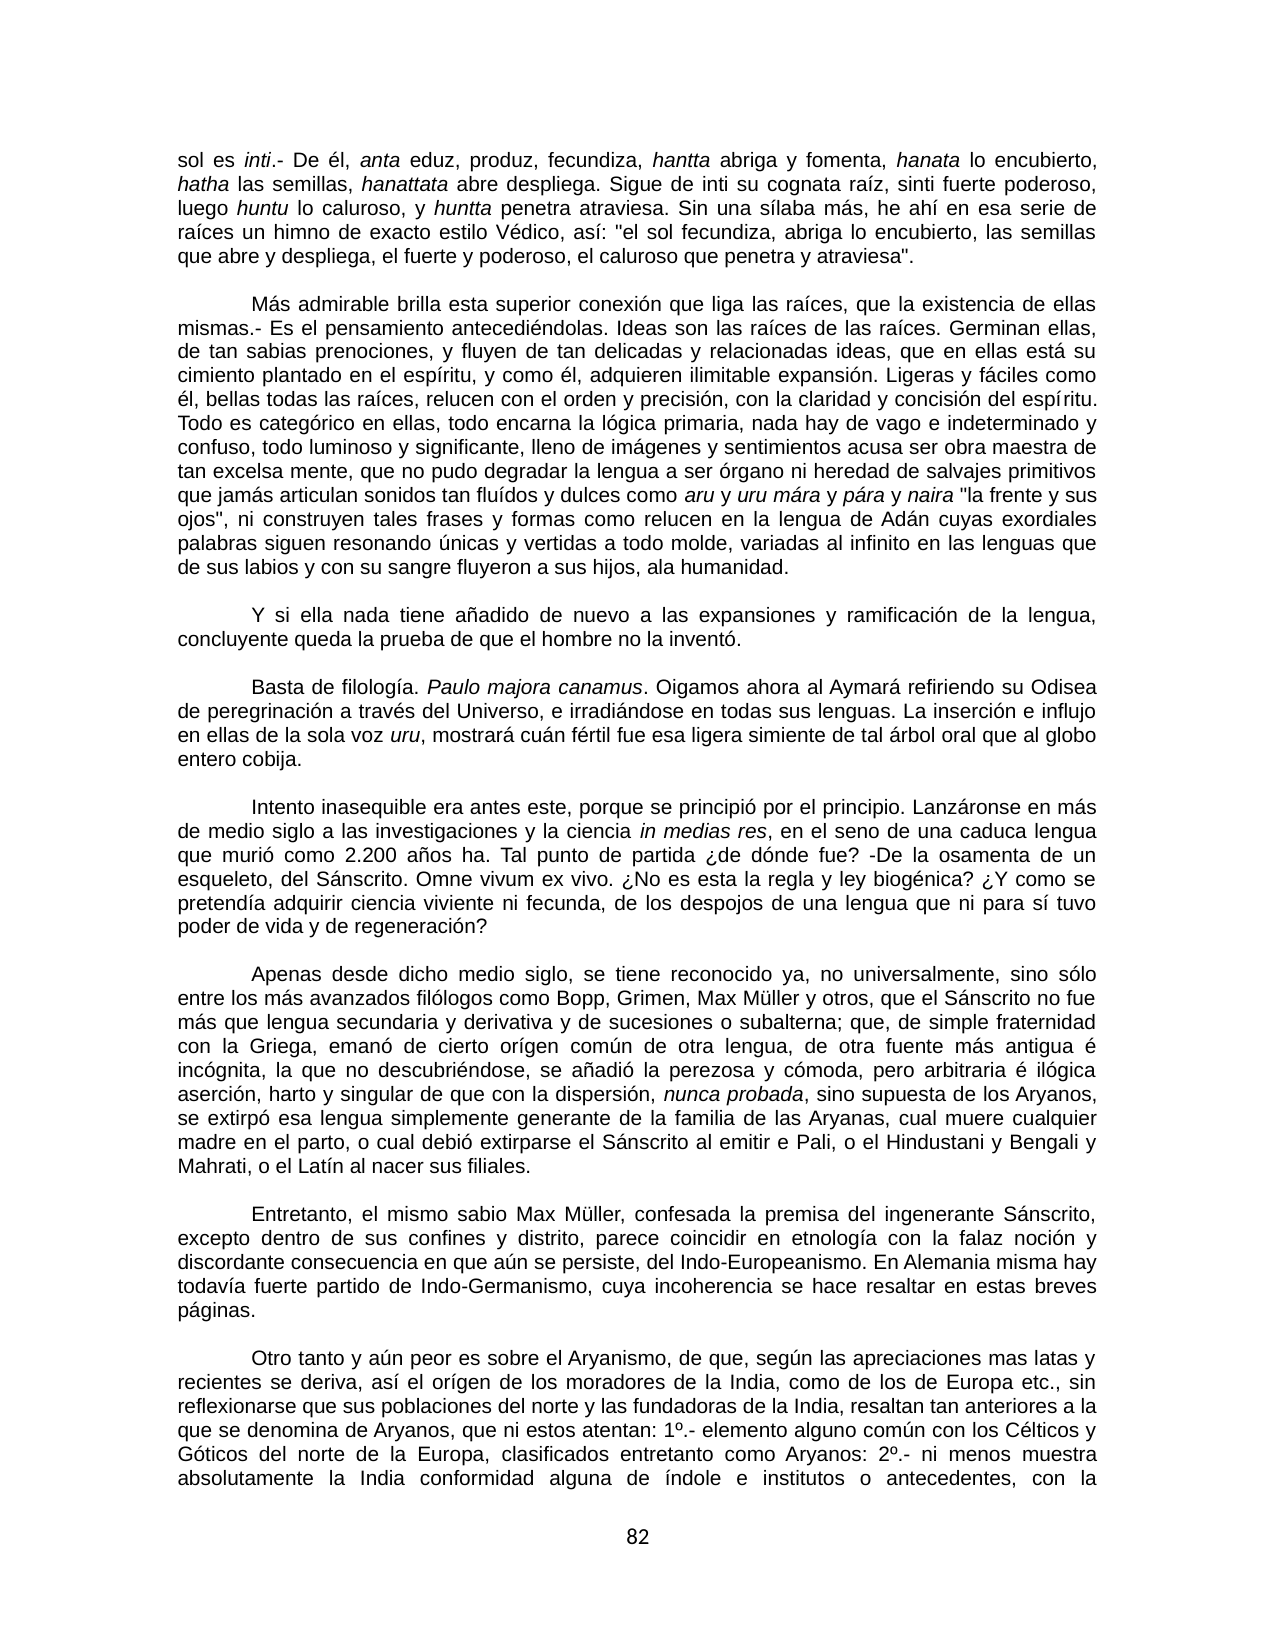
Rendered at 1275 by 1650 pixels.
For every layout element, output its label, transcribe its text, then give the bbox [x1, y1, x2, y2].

text Más admirable brilla esta superior conexión que liga las raíces, que la existencia de ellas mismas.- Es el pensamiento antecediéndolas. Ideas son las raíces de las raíces. Germinan ellas, de tan sabias prenociones, y fluyen de tan delicadas y relacionadas ideas, que en ellas está su cimiento plantado en el espíritu, y como él, adquieren ilimitable expansión. Ligeras y fáciles como él, bellas todas las raíces, relucen con el orden y precisión, con la claridad y concisión del espíritu. Todo es categórico en ellas, todo encarna la lógica primaria, nada hay de vago e indeterminado y confuso, todo luminoso y significante, lleno de imágenes y sentimientos acusa ser obra maestra de tan excelsa mente, que no pudo degradar la lengua a ser órgano ni heredad de salvajes primitivos que jamás articulan sonidos tan fluídos y dulces como aru y uru mára y pára y naira "la frente y sus ojos", ni construyen tales frases y formas como relucen en la lengua de Adán cuyas exordiales palabras siguen resonando únicas y vertidas a todo molde, variadas al infinito en las lenguas que de sus labios y con su sangre fluyeron a sus hijos, ala humanidad. [177, 291, 1098, 579]
text Basta de filología. Paulo majora canamus. Oigamos ahora al Aymará refiriendo su Odisea de peregrinación a través del Universo, e irradiándose en todas sus lenguas. La inserción e influjo en ellas de la sola voz uru, mostrará cuán fértil fue esa ligera simiente de tal árbol oral que al globo entero cobija. [177, 675, 1098, 771]
text Apenas desde dicho medio siglo, se tiene reconocido ya, no universalmente, sino sólo entre los más avanzados filólogos como Bopp, Grimen, Max Müller y otros, que el Sánscrito no fue más que lengua secundaria y derivativa y de sucesiones o subalterna; que, de simple fraternidad con la Griega, emanó de cierto orígen común de otra lengua, de otra fuente más antigua é incógnita, la que no descubriéndose, se añadió la perezosa y cómoda, pero arbitraria é ilógica aserción, harto y singular de que con la dispersión, nunca probada, sino supuesta de los Aryanos, se extirpó esa lengua simplemente generante de la familia de las Aryanas, cual muere cualquier madre en el parto, o cual debió extirparse el Sánscrito al emitir e Pali, o el Hindustani y Bengali y Mahrati, o el Latín al nacer sus filiales. [177, 962, 1098, 1178]
text Entretanto, el mismo sabio Max Müller, confesada la premisa del ingenerante Sánscrito, excepto dentro de sus confines y distrito, parece coincidir en etnología con la falaz noción y discordante consecuencia en que aún se persiste, del Indo-Europeanismo. En Alemania misma hay todavía fuerte partido de Indo-Germanismo, cuya incoherencia se hace resaltar en estas breves páginas. [177, 1202, 1098, 1322]
text sol es inti.- De él, anta eduz, produz, fecundiza, hantta abriga y fomenta, hanata lo encubierto, hatha las semillas, hanattata abre despliega. Sigue de inti su cognata raíz, sinti fuerte poderoso, luego huntu lo caluroso, y huntta penetra atraviesa. Sin una sílaba más, he ahí en esa serie de raíces un himno de exacto estilo Védico, así: "el sol fecundiza, abriga lo encubierto, las semillas que abre y despliega, el fuerte y poderoso, el caluroso que penetra y atraviesa". [177, 148, 1098, 267]
text Otro tanto y aún peor es sobre el Aryanismo, de que, según las apreciaciones mas latas y recientes se deriva, así el orígen de los moradores de la India, como de los de Europa etc., sin reflexionarse que sus poblaciones del norte y las fundadoras de la India, resaltan tan anteriores a la que se denomina de Aryanos, que ni estos atentan: 1º.- elemento alguno común con los Célticos y Góticos del norte de la Europa, clasificados entretanto como Aryanos: 2º.- ni menos muestra absolutamente la India conformidad alguna de índole e institutos o antecedentes, con la [177, 1346, 1098, 1489]
text Intento inasequible era antes este, porque se principió por el principio. Lanzáronse en más de medio siglo a las investigaciones y la ciencia in medias res, en el seno de una caduca lengua que murió como 2.200 años ha. Tal punto de partida ¿de dónde fue? -De la osamenta de un esqueleto, del Sánscrito. Omne vivum ex vivo. ¿No es esta la regla y ley biogénica? ¿Y como se pretendía adquirir ciencia viviente ni fecunda, de los despojos de una lengua que ni para sí tuvo poder de vida y de regeneración? [177, 794, 1098, 938]
text Y si ella nada tiene añadido de nuevo a las expansiones y ramificación de la lengua, concluyente queda la prueba de que el hombre no la inventó. [177, 603, 1098, 651]
